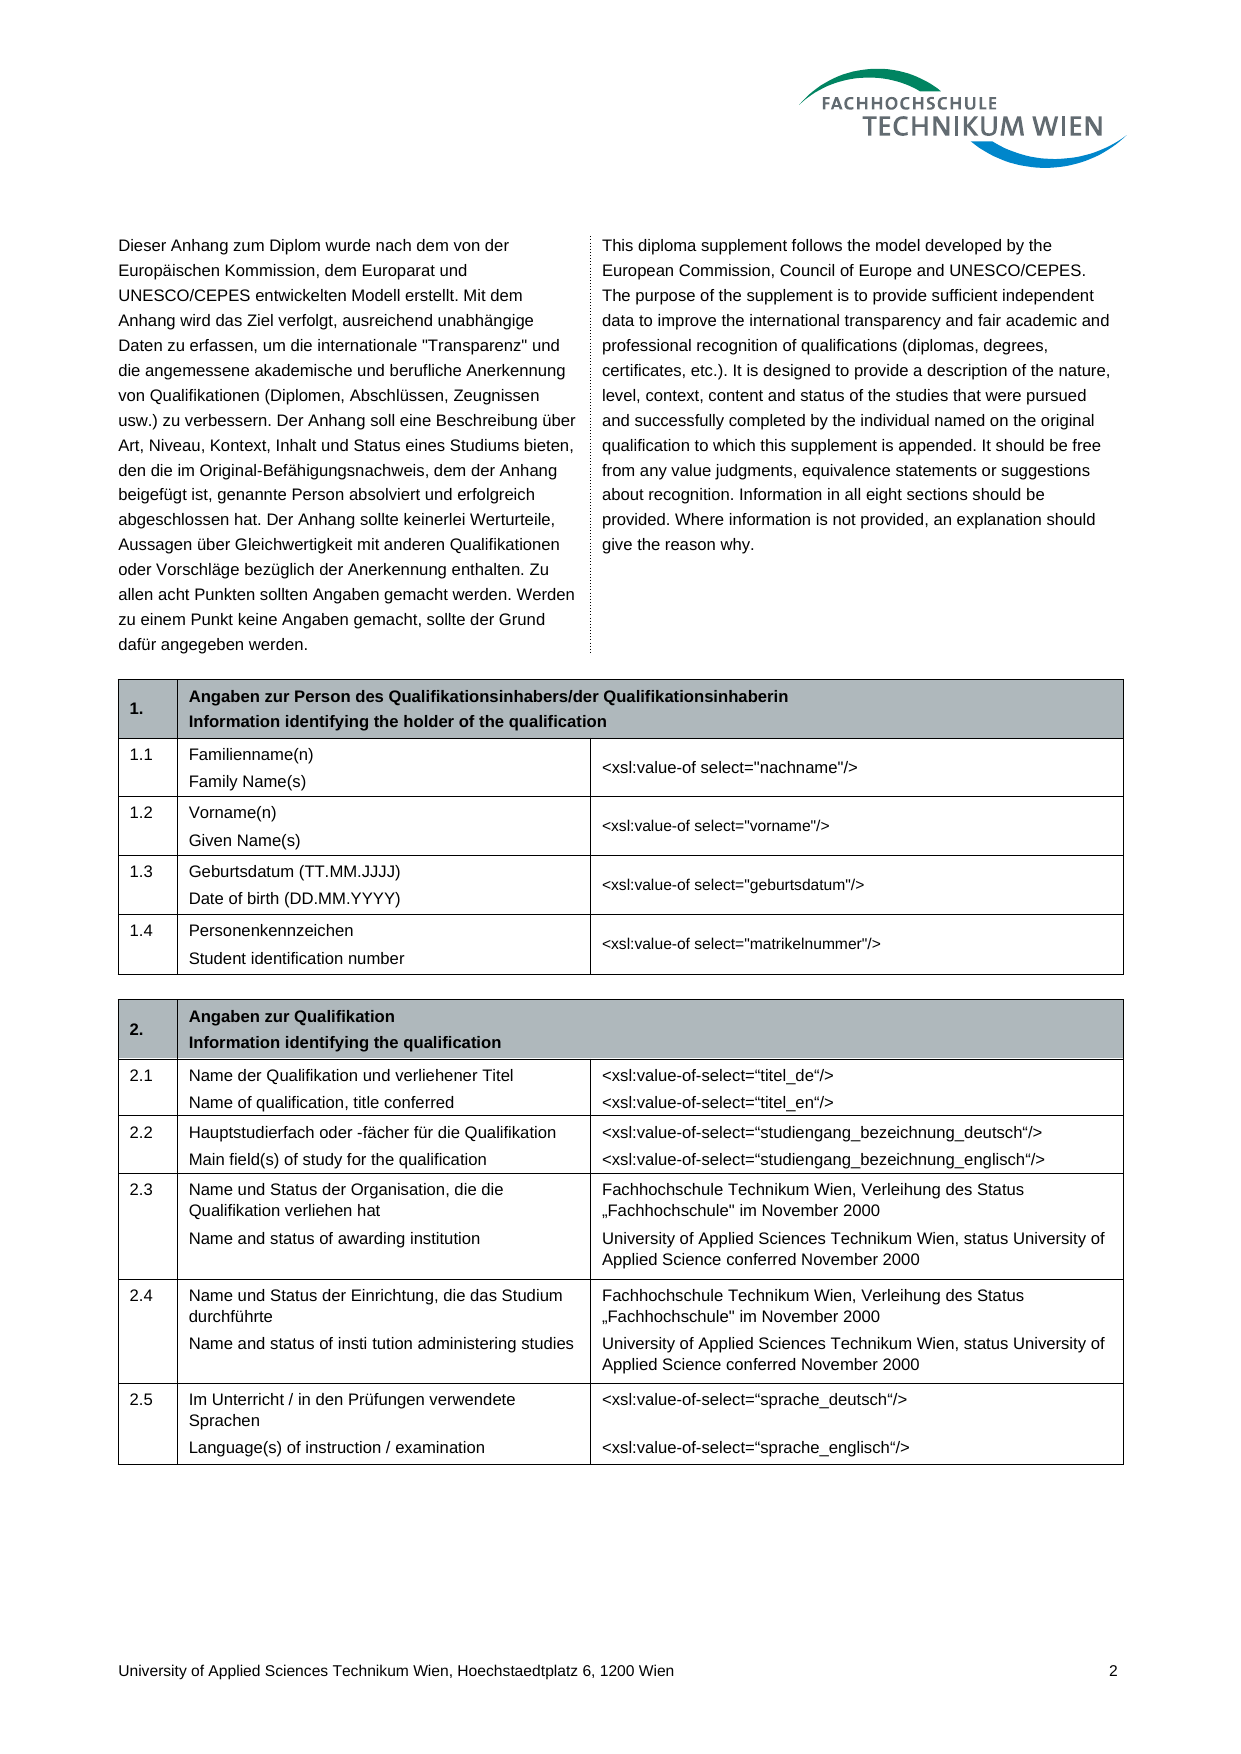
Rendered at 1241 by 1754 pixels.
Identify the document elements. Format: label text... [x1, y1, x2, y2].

table_cell 2.1 [119, 1060, 177, 1115]
table_cell Fachhochschule Technikum Wien, Verleihung des Status „Fachhochschule" im November 2000 University of Applied Sciences Technikum Wien, status University of Applied Science conferred November 2000 [591, 1280, 1123, 1383]
table_cell <xsl:value-of-select=“titel_de“/> <xsl:value-of-select=“titel_en“/> [591, 1060, 1123, 1115]
table_cell Name und Status der Organisation, die die Qualifikation verliehen hat Name and status of awarding institution [178, 1174, 590, 1278]
picture [1119, 135, 1127, 142]
table_cell 1.1 [119, 739, 177, 796]
table_cell <xsl:value-of select="vorname"/> [591, 797, 1123, 854]
table_cell <xsl:value-of-select=“sprache_deutsch“/> <xsl:value-of-select=“sprache_englisch“/> [591, 1384, 1123, 1464]
table_cell 1.3 [119, 856, 177, 914]
table_cell Vorname(n) Given Name(s) [178, 797, 590, 854]
table_cell Name der Qualifikation und verliehener Titel Name of qualification, title conferred [178, 1060, 590, 1115]
table_cell <xsl:value-of select="matrikelnummer"/> [591, 915, 1123, 973]
table_cell Name und Status der Einrichtung, die das Studium durchführte Name and status of insti tution administering studies [178, 1280, 590, 1383]
table_cell 2.3 [119, 1174, 177, 1278]
table_cell <xsl:value-of select="nachname"/> [591, 739, 1123, 796]
table_cell 2.4 [119, 1280, 177, 1383]
table_cell 2.2 [119, 1116, 177, 1173]
table_cell 1.4 [119, 915, 177, 973]
table_header Dieser Anhang zum Diplom wurde nach dem von der Europäischen Kommission, dem Europarat und UNESCO/CEPES entwickelten Modell erstellt. Mit dem Anhang wird das Ziel verfolgt, ausreichend unabhängige Daten zu erfassen, um die internationale "Transparenz" und die angemessene akademische und berufliche Anerkennung von Qualifikationen (Diplomen, Abschlüssen, Zeugnissen usw.) zu verbessern. Der Anhang soll eine Beschreibung über Art, Niveau, Kontext, Inhalt und Status eines Studiums bieten, den die im Original-Befähigungsnachweis, dem der Anhang beigefügt ist, genannte Person absolviert und erfolgreich abgeschlossen hat. Der Anhang sollte keinerlei Werturteile, Aussagen über Gleichwertigkeit mit anderen Qualifikationen oder Vorschläge bezüglich der Anerkennung enthalten. Zu allen acht Punkten sollten Angaben gemacht werden. Werden zu einem Punkt keine Angaben gemacht, sollte der Grund dafür angegeben werden. [107, 236, 591, 654]
table_cell Fachhochschule Technikum Wien, Verleihung des Status „Fachhochschule" im November 2000 University of Applied Sciences Technikum Wien, status University of Applied Science conferred November 2000 [591, 1174, 1123, 1278]
table_cell 1.2 [119, 797, 177, 854]
table_header 2. [119, 1000, 177, 1058]
table_cell Hauptstudierfach oder -fächer für die Qualifikation Main field(s) of study for the qualification [178, 1116, 590, 1173]
table_cell Im Unterricht / in den Prüfungen verwendete Sprachen Language(s) of instruction / examination [178, 1384, 590, 1464]
table_cell Geburtsdatum (TT.MM.JJJJ) Date of birth (DD.MM.YYYY) [178, 856, 590, 914]
table_cell <xsl:value-of select="geburtsdatum"/> [591, 856, 1123, 914]
table_header 1. [119, 680, 177, 738]
table_cell 2.5 [119, 1384, 177, 1464]
table_cell Familienname(n) Family Name(s) [178, 739, 590, 796]
table_header Angaben zur Qualifikation Information identifying the qualification [178, 1000, 1123, 1058]
table_header Angaben zur Person des Qualifikationsinhabers/der Qualifikationsinhaberin Information identifying the holder of the qualification [178, 680, 1123, 738]
table_cell <xsl:value-of-select=“studiengang_bezeichnung_deutsch“/> <xsl:value-of-select=“studiengang_bezeichnung_englisch“/> [591, 1116, 1123, 1173]
table_header This diploma supplement follows the model developed by the European Commission, Council of Europe and UNESCO/CEPES. The purpose of the supplement is to provide sufficient independent data to improve the international transparency and fair academic and professional recognition of qualifications (diplomas, degrees, certificates, etc.). It is designed to provide a description of the nature, level, context, content and status of the studies that were pursued and successfully completed by the individual named on the original qualification to which this supplement is appended. It should be free from any value judgments, equivalence statements or suggestions about recognition. Information in all eight sections should be provided. Where information is not provided, an explanation should give the reason why. [591, 236, 1125, 654]
table_cell Personenkennzeichen Student identification number [178, 915, 590, 973]
